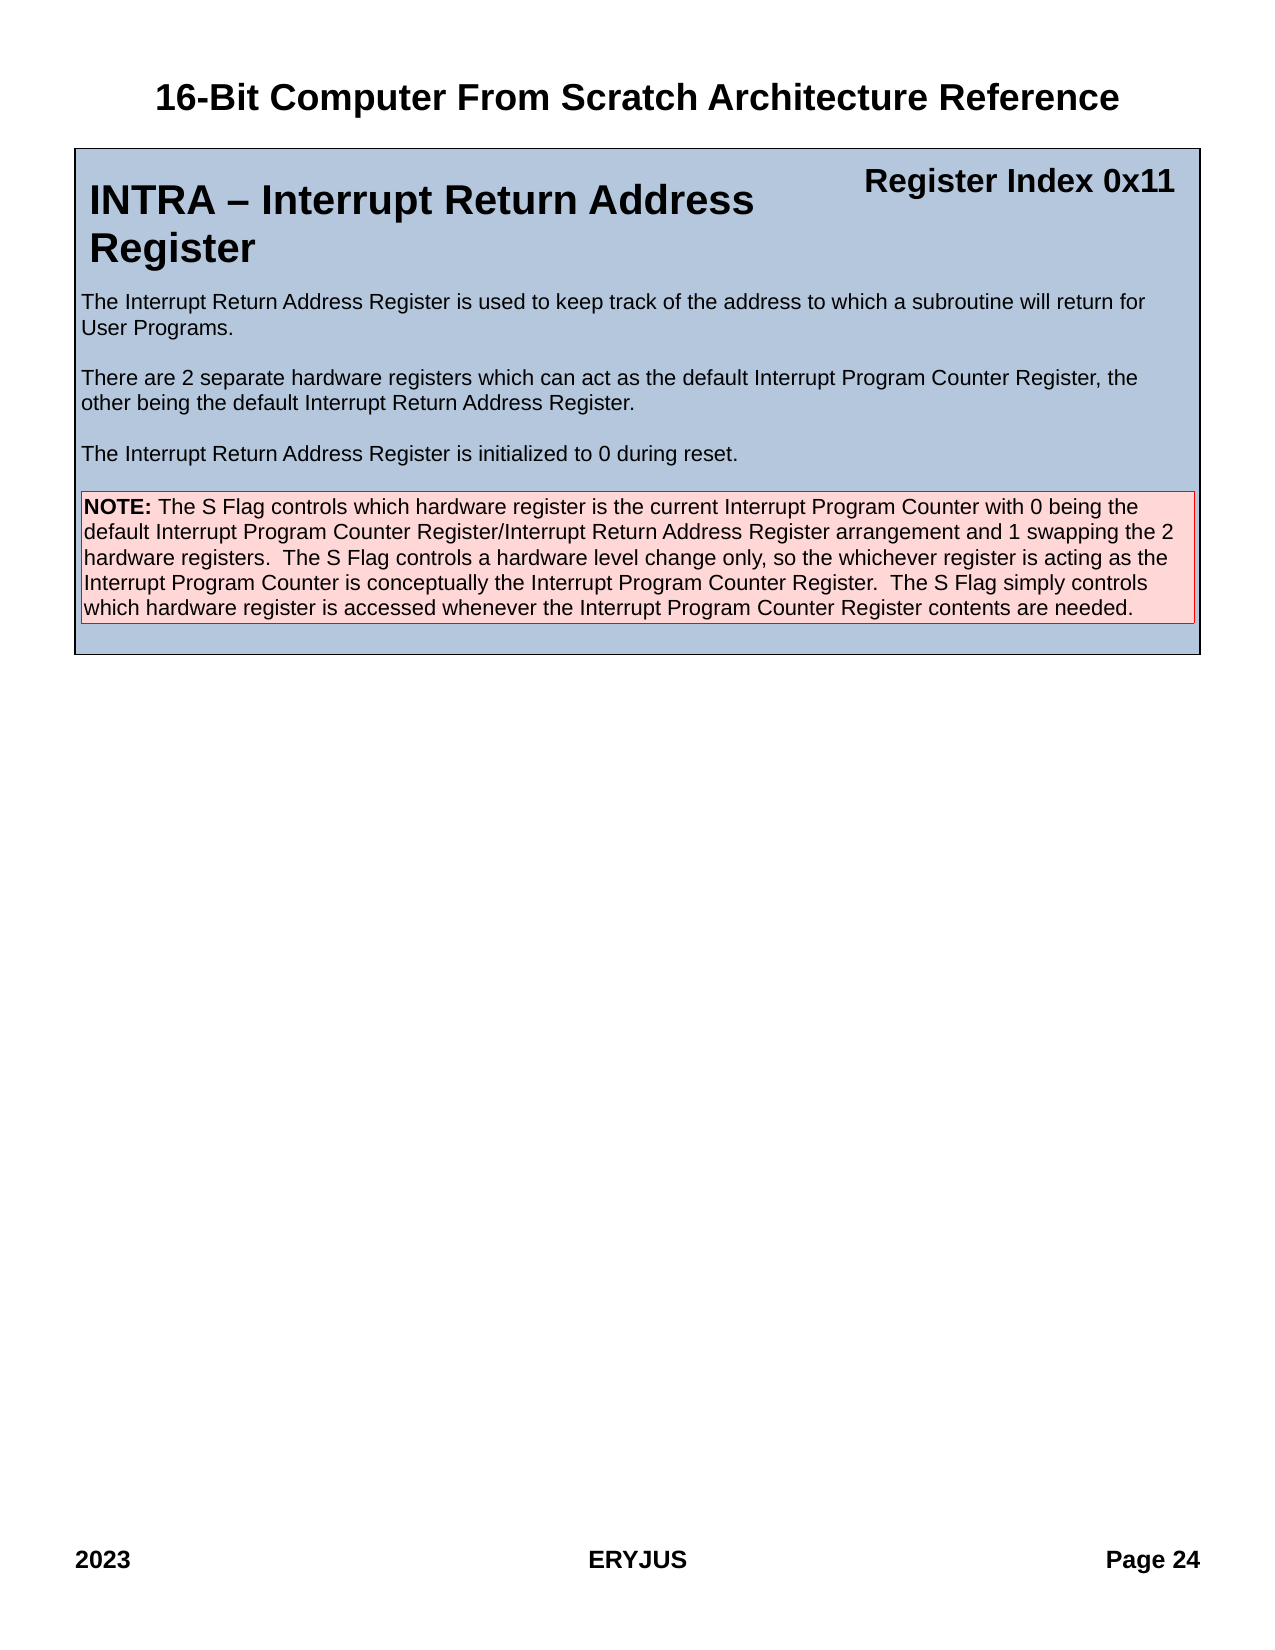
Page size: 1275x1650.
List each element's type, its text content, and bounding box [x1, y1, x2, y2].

table_header The Interrupt Return Address Register is used to keep track of the address to which a subroutine will return for User Programs. There are 2 separate hardware registers which can act as the default Interrupt Program Counter Register, the other being the default Interrupt Return Address Register. The Interrupt Return Address Register is initialized to 0 during reset. [76, 149, 1199, 654]
table_header Register Index 0x11 [858, 155, 1194, 289]
table_header NOTE: The S Flag controls which hardware register is the current Interrupt Program Counter with 0 being the default Interrupt Program Counter Register/Interrupt Return Address Register arrangement and 1 swapping the 2 hardware registers. The S Flag controls a hardware level change only, so the whichever register is acting as the Interrupt Program Counter is conceptually the Interrupt Program Counter Register. The S Flag simply controls which hardware register is accessed whenever the Interrupt Program Counter Register contents are needed. [82, 492, 1194, 623]
table_header INTRA – Interrupt Return Address Register [83, 155, 858, 289]
